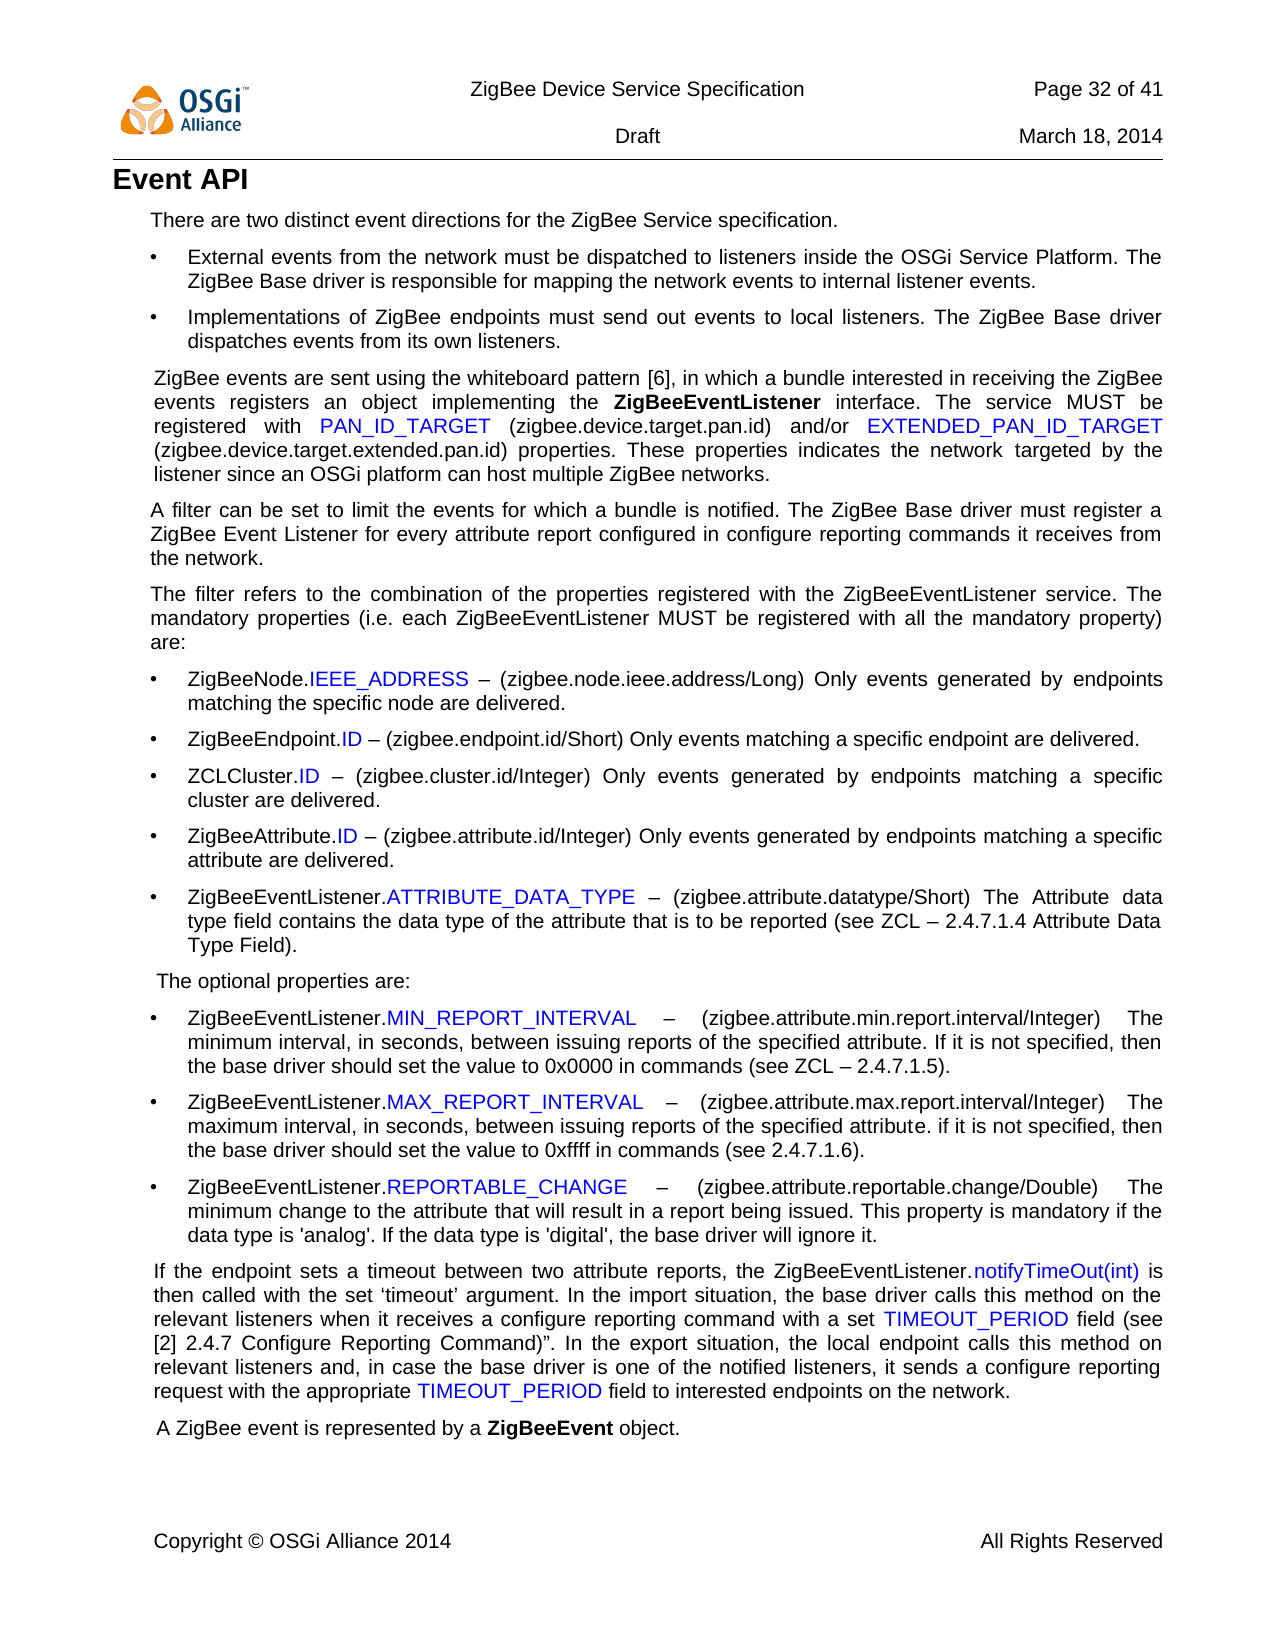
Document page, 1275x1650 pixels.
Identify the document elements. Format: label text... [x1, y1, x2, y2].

text A filter can be set to limit the events for which a bundle is notified. The ZigBee Base driver must register a ZigBee Event Listener for every attribute report configured in configure reporting commands it receives from the network. [150, 498, 1163, 570]
text The optional properties are: [156, 969, 1163, 993]
text A ZigBee event is represented by a ZigBeeEvent object. [156, 1415, 1163, 1439]
list ZigBeeEventListener.ATTRIBUTE_DATA_TYPE – (zigbee.attribute.datatype/Short) The Attribute data type field contains the data type of the attribute that is to be reported (see ZCL – 2.4.7.1.4 Attribute Data Type Field). [150, 885, 1163, 957]
list ZigBeeEventListener.REPORTABLE_CHANGE – (zigbee.attribute.reportable.change/Double) The minimum change to the attribute that will result in a report being issued. This property is mandatory if the data type is 'analog'. If the data type is 'digital', the base driver will ignore it. [150, 1175, 1163, 1247]
list ZigBeeEndpoint.ID – (zigbee.endpoint.id/Short) Only events matching a specific endpoint are delivered. [150, 727, 1163, 751]
picture [113, 78, 257, 142]
subtitle Event API [112, 160, 1163, 196]
list ZigBeeNode.IEEE_ADDRESS – (zigbee.node.ieee.address/Long) Only events generated by endpoints matching the specific node are delivered. [150, 667, 1163, 715]
list ZigBee events are sent using the whiteboard pattern [6]., in which a bundle interested in receiving the ZigBee events registers an object implementing the ZigBeeEventListener interface. The service MUST be registered with PAN_ID_TARGET (zigbee.device.target.pan.id) and/or EXTENDED_PAN_ID_TARGET (zigbee.device.target.extended.pan.id) properties. These properties indicates the network targeted by the listener since an OSGi platform can host multiple ZigBee networks. [115, 366, 1163, 485]
list ZigBeeEventListener.MIN_REPORT_INTERVAL – (zigbee.attribute.min.report.interval/Integer) The minimum interval, in seconds, between issuing reports of the specified attribute. If it is not specified, then the base driver should set the value to 0x0000 in commands (see ZCL – 2.4.7.1.5). [150, 1006, 1163, 1078]
list Implementations of ZigBee endpoints must send out events to local listeners. The ZigBee Base driver dispatches events from its own listeners. [150, 305, 1163, 353]
list ZigBeeEventListener.MAX_REPORT_INTERVAL – (zigbee.attribute.max.report.interval/Integer) The maximum interval, in seconds, between issuing reports of the specified attribute. if it is not specified, then the base driver should set the value to 0xffff in commands (see 2.4.7.1.6). [150, 1090, 1163, 1162]
text The filter refers to the combination of the properties registered with the ZigBeeEventListener service. The mandatory properties (i.e. each ZigBeeEventListener MUST be registered with all the mandatory property) are: [150, 582, 1163, 654]
text If the endpoint sets a timeout between two attribute reports, the ZigBeeEventListener.notifyTimeOut(int) is then called with the set ‘timeout’ argument. In the import situation, the base driver calls this method on the relevant listeners when it receives a configure reporting command with a set TIMEOUT_PERIOD field (see [2]. 2.4.7 Configure Reporting Command)”. In the export situation, the local endpoint calls this method on relevant listeners and, in case the base driver is one of the notified listeners, it sends a configure reporting request with the appropriate TIMEOUT_PERIOD field to interested endpoints on the network. [153, 1259, 1163, 1403]
text There are two distinct event directions for the ZigBee Service specification. [150, 208, 1163, 232]
list ZigBeeAttribute.ID – (zigbee.attribute.id/Integer) Only events generated by endpoints matching a specific attribute are delivered. [150, 824, 1163, 872]
list External events from the network must be dispatched to listeners inside the OSGi Service Platform. The ZigBee Base driver is responsible for mapping the network events to internal listener events. [150, 244, 1163, 293]
list ZCLCluster.ID – (zigbee.cluster.id/Integer) Only events generated by endpoints matching a specific cluster are delivered. [150, 764, 1163, 812]
